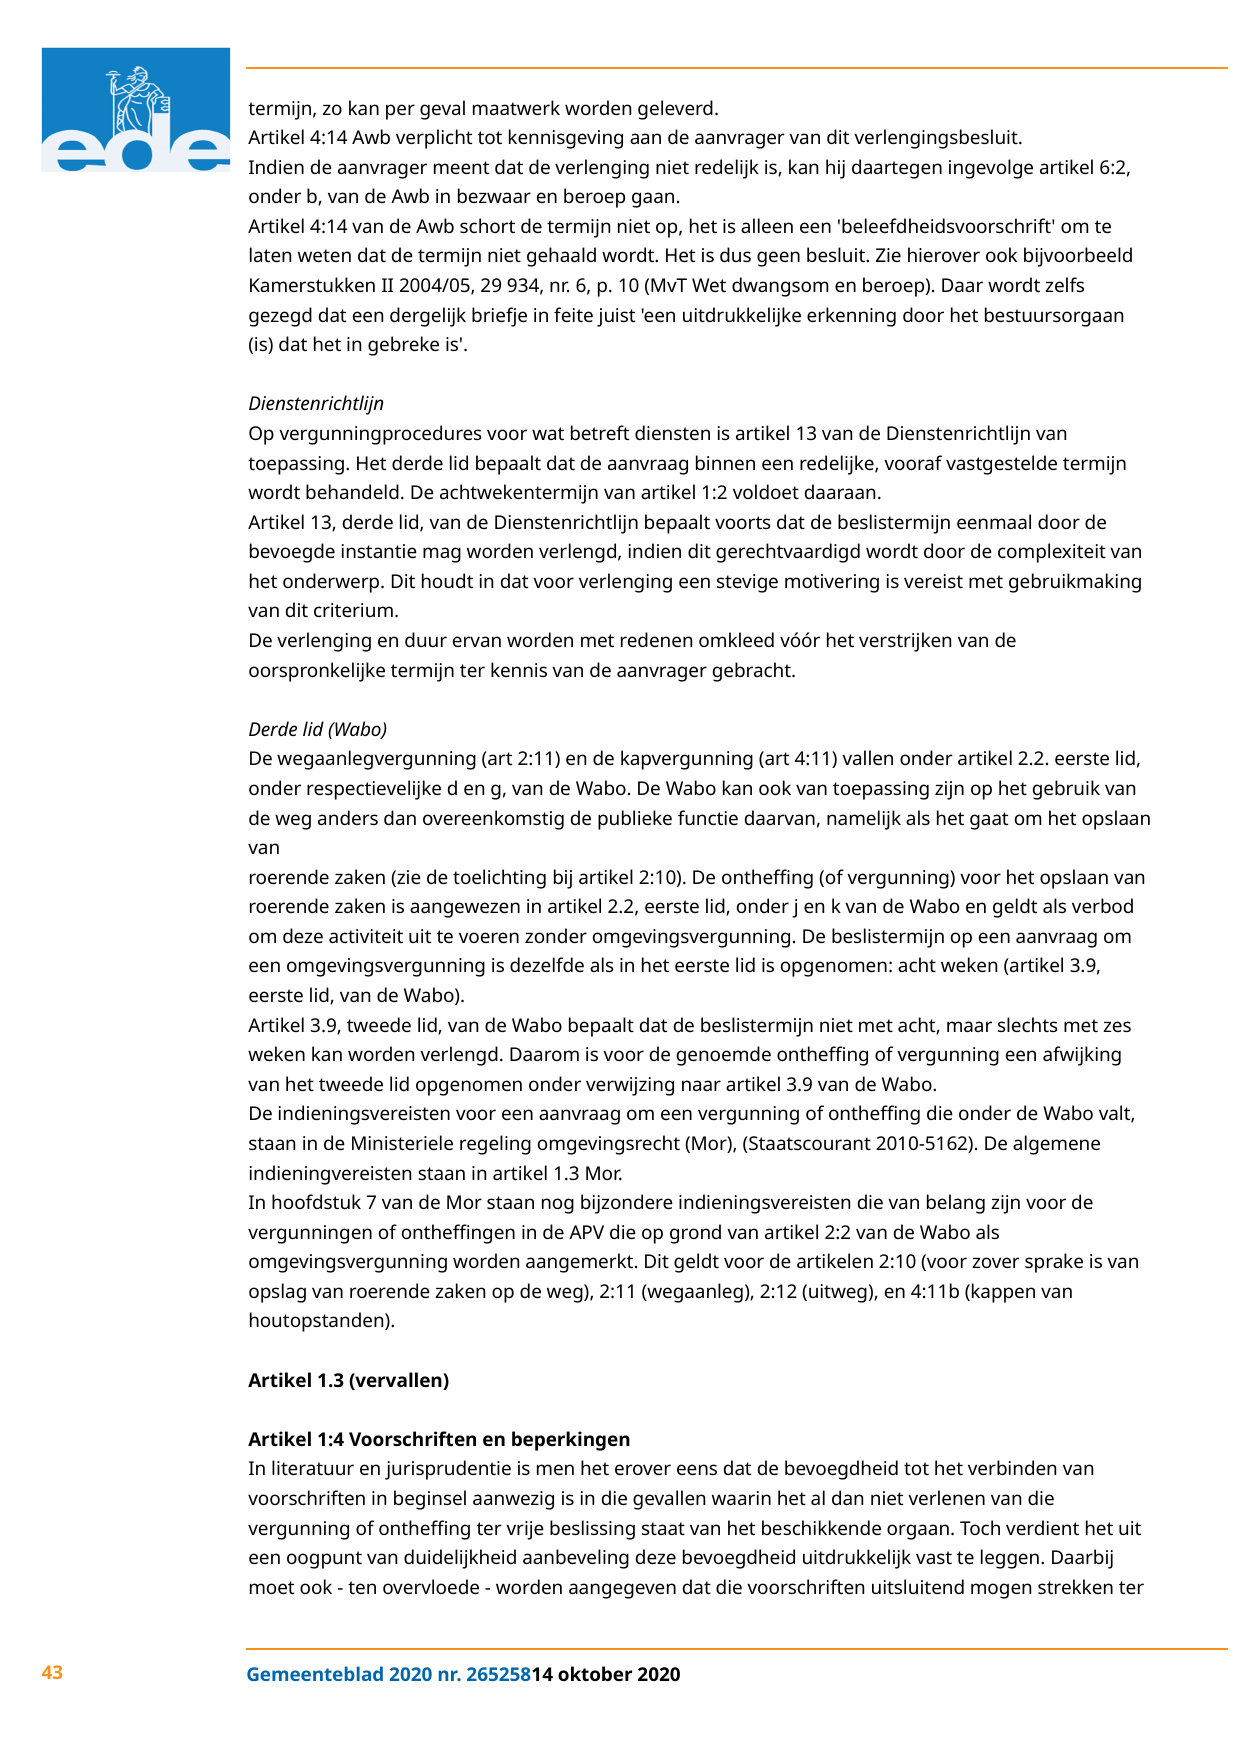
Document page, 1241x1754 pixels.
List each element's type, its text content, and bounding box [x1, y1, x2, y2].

text De indieningsvereisten voor een aanvraag om een vergunning of ontheffing die onder de Wabo valt, staan in de Ministeriele regeling omgevingsrecht (Mor), (Staatscourant 2010-5162). De algemene indieningvereisten staan in artikel 1.3 Mor. [248, 1101, 1152, 1186]
text In hoofdstuk 7 van de Mor staan nog bijzondere indieningsvereisten die van belang zijn voor de vergunningen of ontheffingen in de APV die op grond van artikel 2:2 van de Wabo als omgevingsvergunning worden aangemerkt. Dit geldt voor de artikelen 2:10 (voor zover sprake is van opslag van roerende zaken op de weg), 2:11 (wegaanleg), 2:12 (uitweg), en 4:11b (kappen van houtopstanden). [248, 1189, 1152, 1333]
text roerende zaken (zie de toelichting bij artikel 2:10). De ontheffing (of vergunning) voor het opslaan van roerende zaken is aangewezen in artikel 2.2, eerste lid, onder j en k van de Wabo en geldt als verbod om deze activiteit uit te voeren zonder omgevingsvergunning. De beslistermijn op een aanvraag om een omgevingsvergunning is dezelfde als in het eerste lid is opgenomen: acht weken (artikel 3.9, eerste lid, van de Wabo). [248, 864, 1152, 1008]
text De verlenging en duur ervan worden met redenen omkleed vóór het verstrijken van de oorspronkelijke termijn ter kennis van de aanvrager gebracht. [248, 627, 1152, 683]
text Derde lid (Wabo) [248, 716, 1152, 742]
text Indien de aanvrager meent dat de verlenging niet redelijk is, kan hij daartegen ingevolge artikel 6:2, onder b, van de Awb in bezwaar en beroep gaan. [248, 154, 1152, 209]
text De wegaanlegvergunning (art 2:11) en de kapvergunning (art 4:11) vallen onder artikel 2.2. eerste lid, onder respectievelijke d en g, van de Wabo. De Wabo kan ook van toepassing zijn op het gebruik van de weg anders dan overeenkomstig de publieke functie daarvan, namelijk als het gaat om het opslaan van [248, 746, 1152, 860]
text Artikel 1:4 Voorschriften en beperkingen [248, 1426, 1152, 1452]
text Dienstenrichtlijn [248, 391, 1152, 416]
text termijn, zo kan per geval maatwerk worden geleverd. [248, 95, 1152, 121]
text Artikel 4:14 van de Awb schort de termijn niet op, het is alleen een 'beleefdheidsvoorschrift' om te laten weten dat de termijn niet gehaald wordt. Het is dus geen besluit. Zie hierover ook bijvoorbeeld Kamerstukken II 2004/05, 29 934, nr. 6, p. 10 (MvT Wet dwangsom en beroep). Daar wordt zelfs gezegd dat een dergelijk briefje in feite juist 'een uitdrukkelijke erkenning door het bestuursorgaan (is) dat het in gebreke is'. [248, 213, 1152, 357]
text Artikel 4:14 Awb verplicht tot kennisgeving aan de aanvrager van dit verlengingsbesluit. [248, 124, 1152, 150]
text Op vergunningprocedures voor wat betreft diensten is artikel 13 van de Dienstenrichtlijn van toepassing. Het derde lid bepaalt dat de aanvraag binnen een redelijke, vooraf vastgestelde termijn wordt behandeld. De achtwekentermijn van artikel 1:2 voldoet daaraan. [248, 420, 1152, 505]
text Artikel 13, derde lid, van de Dienstenrichtlijn bepaalt voorts dat de beslistermijn eenmaal door de bevoegde instantie mag worden verlengd, indien dit gerechtvaardigd wordt door de complexiteit van het onderwerp. Dit houdt in dat voor verlenging een stevige motivering is vereist met gebruikmaking van dit criterium. [248, 509, 1152, 623]
text Artikel 3.9, tweede lid, van de Wabo bepaalt dat de beslistermijn niet met acht, maar slechts met zes weken kan worden verlengd. Daarom is voor de genoemde ontheffing of vergunning een afwijking van het tweede lid opgenomen onder verwijzing naar artikel 3.9 van de Wabo. [248, 1012, 1152, 1097]
text In literatuur en jurisprudentie is men het erover eens dat de bevoegdheid tot het verbinden van voorschriften in beginsel aanwezig is in die gevallen waarin het al dan niet verlenen van die vergunning of ontheffing ter vrije beslissing staat van het beschikkende orgaan. Toch verdient het uit een oogpunt van duidelijkheid aanbeveling deze bevoegdheid uitdrukkelijk vast te leggen. Daarbij moet ook - ten overvloede - worden aangegeven dat die voorschriften uitsluitend mogen strekken ter [248, 1456, 1152, 1600]
text Artikel 1.3 (vervallen) [248, 1367, 1152, 1393]
picture [41, 47, 231, 172]
